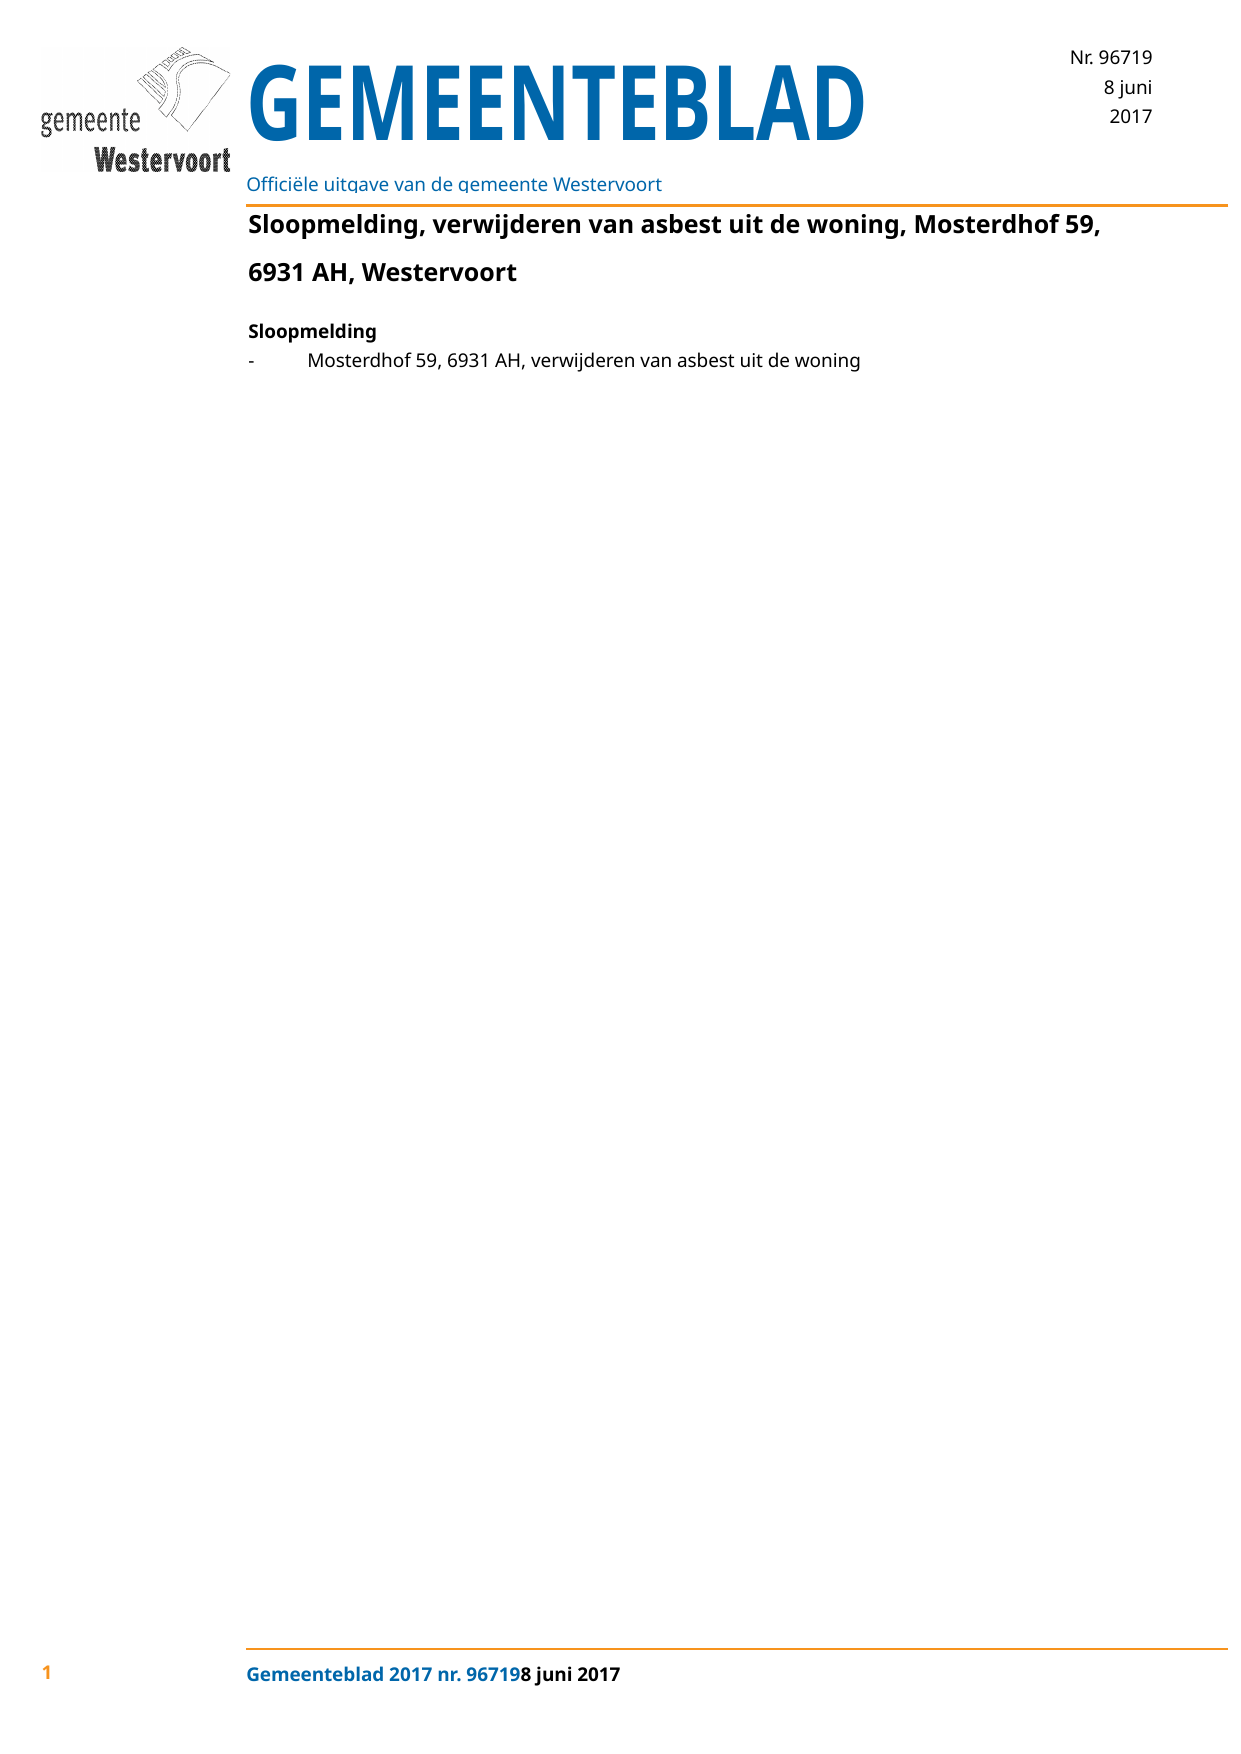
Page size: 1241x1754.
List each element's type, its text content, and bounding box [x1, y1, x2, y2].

list Mosterdhof 59, 6931 AH, verwijderen van asbest uit de woning [248, 347, 1152, 373]
text Sloopmelding [248, 318, 1152, 344]
picture [41, 47, 231, 172]
text Sloopmelding, verwijderen van asbest uit de woning, Mosterdhof 59, 6931 AH, Westervoort [248, 207, 1152, 288]
